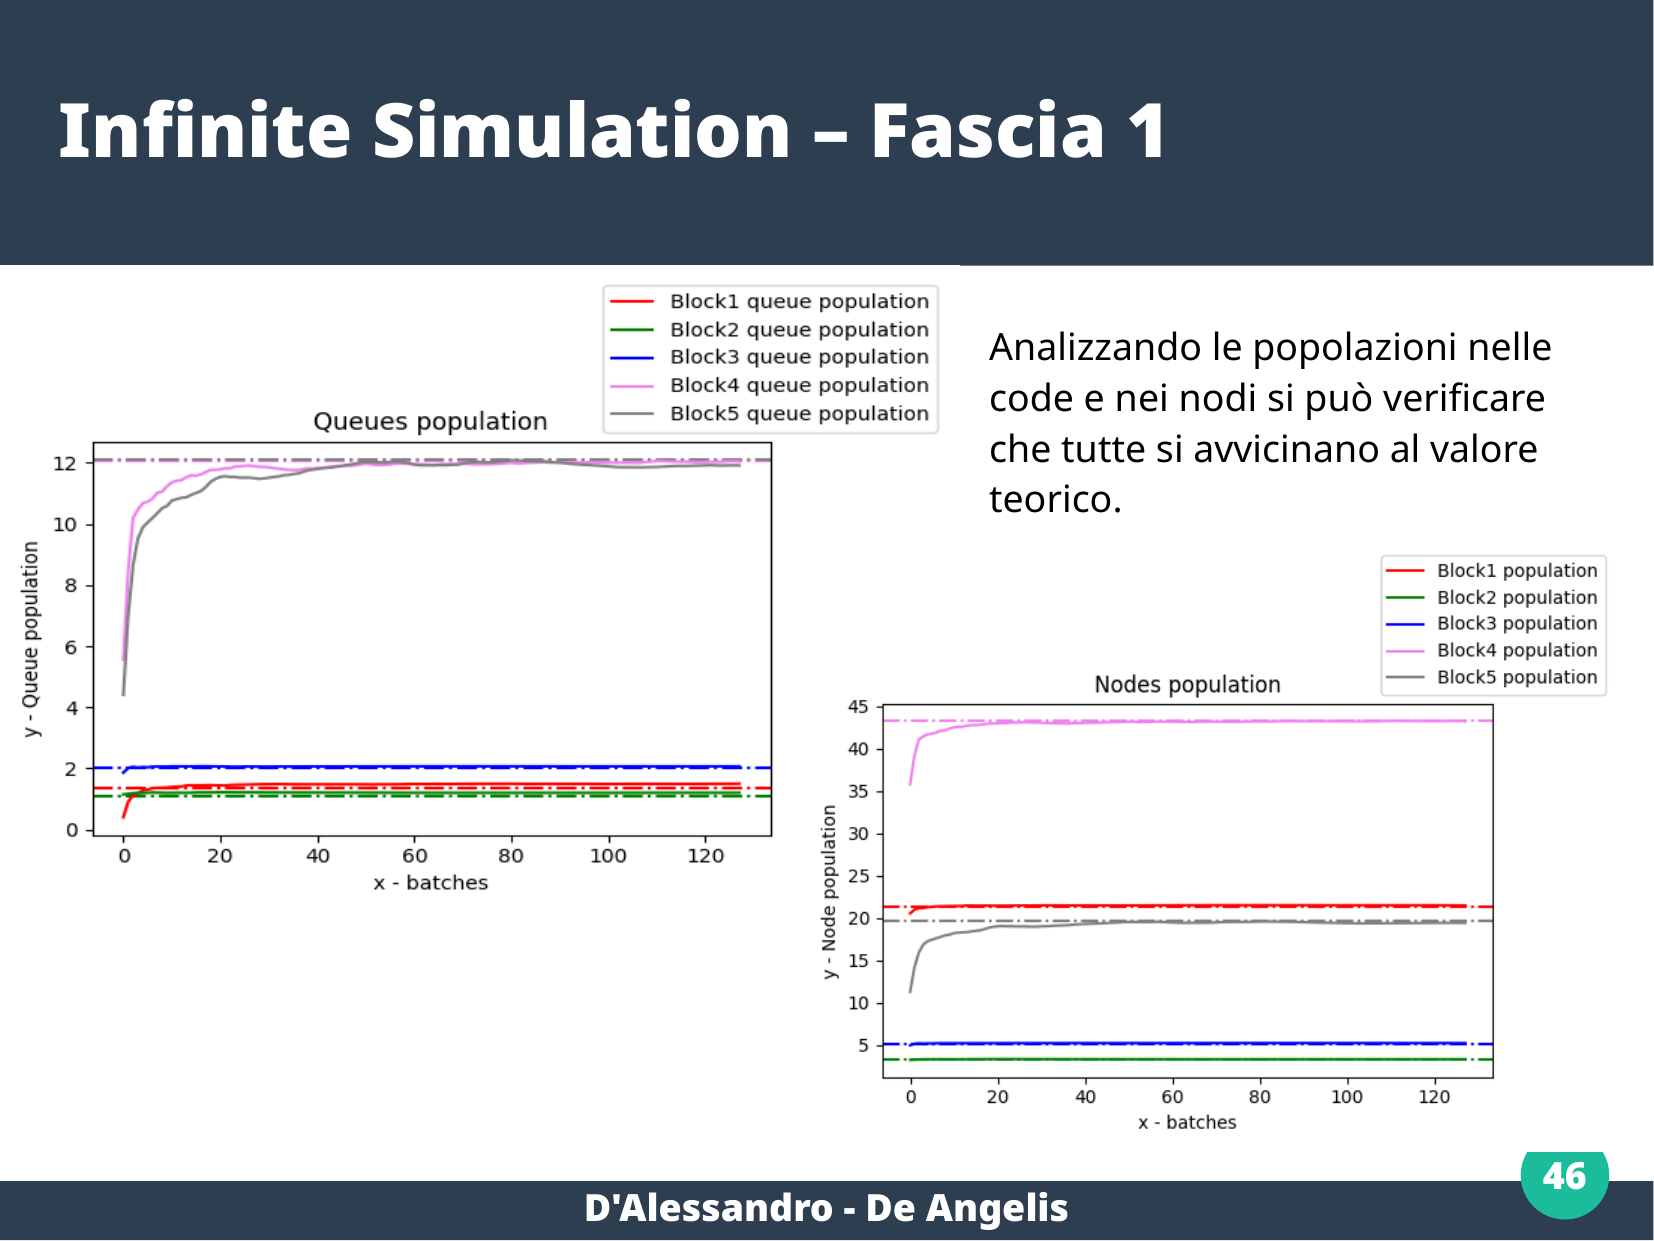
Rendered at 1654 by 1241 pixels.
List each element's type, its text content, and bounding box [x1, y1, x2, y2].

text_box Analizzando le popolazioni nelle code e nei nodi si può verificare che tutte si avvicinano al valore teorico. [974, 312, 1625, 532]
title Infinite Simulation – Fascia 1 [59, 49, 1595, 207]
picture [0, 265, 1625, 1152]
